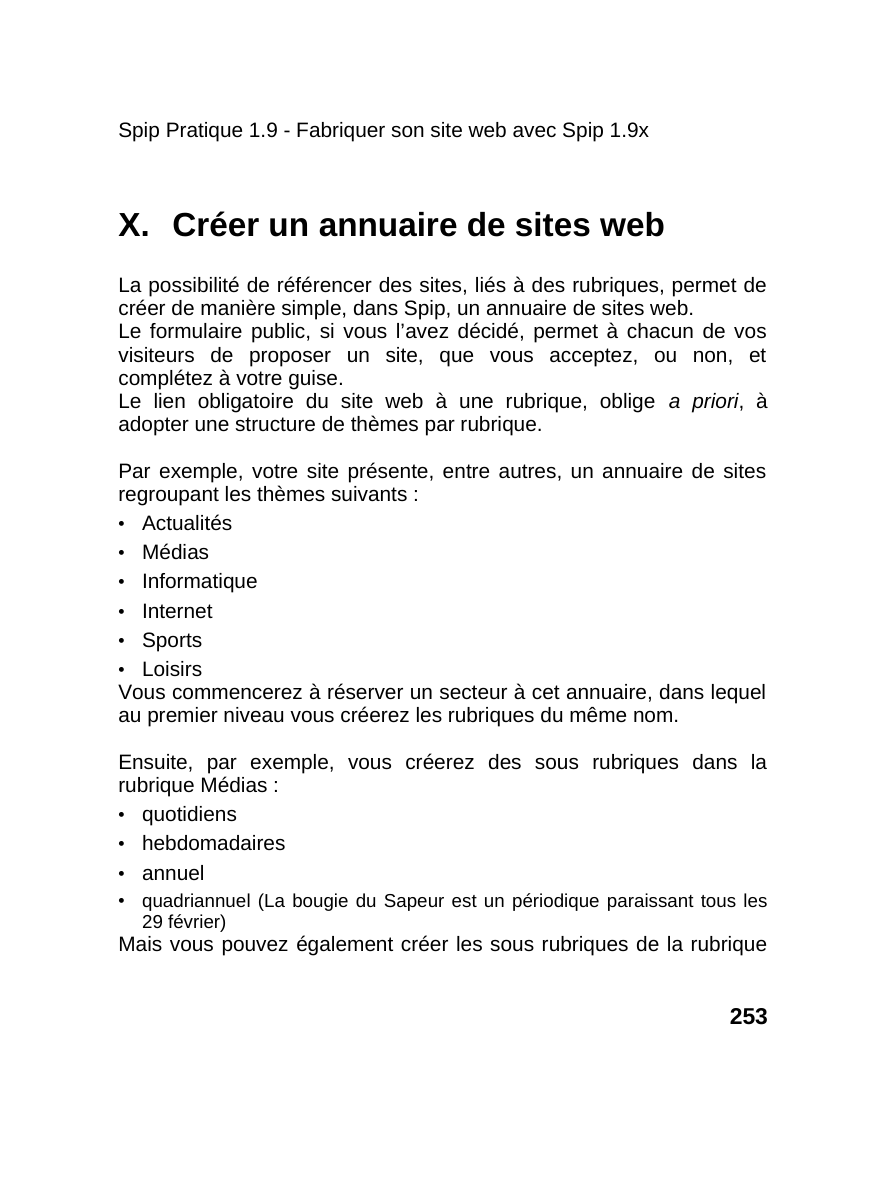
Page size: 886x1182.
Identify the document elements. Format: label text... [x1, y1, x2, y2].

list quadriannuel (La bougie du Sapeur est un périodique paraissant tous les 29 février) [118, 890, 768, 932]
list Informatique [118, 570, 768, 593]
list quotidiens [118, 803, 768, 826]
list annuel [118, 861, 768, 884]
list Sports [118, 628, 768, 652]
text Mais vous pouvez également créer les sous rubriques de la rubrique [118, 932, 768, 956]
list Loisirs [118, 657, 768, 681]
text La possibilité de référencer des sites, liés à des rubriques, permet de créer de manière simple, dans Spip, un annuaire de sites web. [118, 273, 768, 320]
text Le lien obligatoire du site web à une rubrique, oblige a priori, à adopter une structure de thèmes par rubrique. [118, 389, 768, 436]
list hebdomadaires [118, 832, 768, 855]
list Internet [118, 599, 768, 622]
text Vous commencerez à réserver un secteur à cet annuaire, dans lequel au premier niveau vous créerez les rubriques du même nom. [118, 681, 768, 727]
list Médias [118, 541, 768, 564]
text Ensuite, par exemple, vous créerez des sous rubriques dans la rubrique Médias : [118, 750, 768, 797]
text Le formulaire public, si vous l’avez décidé, permet à chacun de vos visiteurs de proposer un site, que vous acceptez, ou non, et complétez à votre guise. [118, 320, 768, 389]
subtitle Créer un annuaire de sites web [118, 207, 768, 244]
text Par exemple, votre site présente, entre autres, un annuaire de sites regroupant les thèmes suivants : [118, 459, 768, 506]
list Actualités [118, 512, 768, 535]
